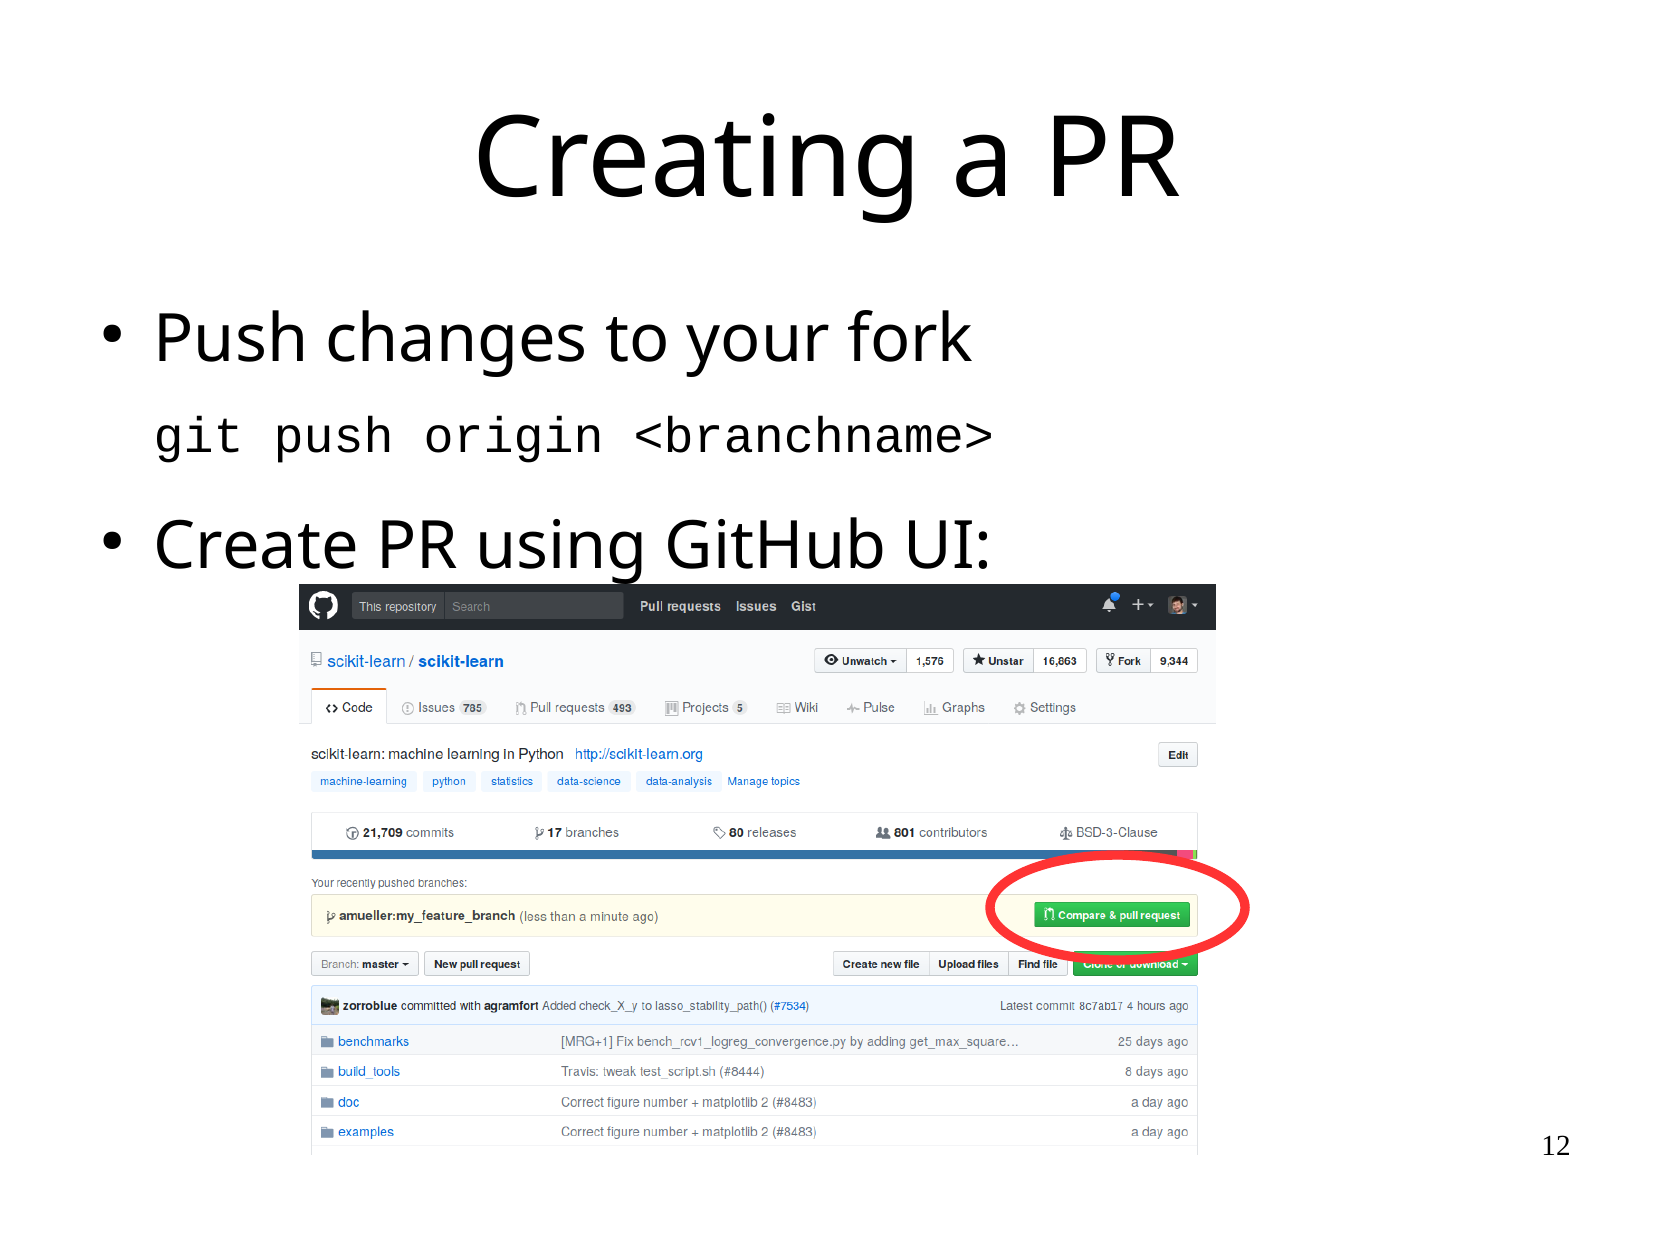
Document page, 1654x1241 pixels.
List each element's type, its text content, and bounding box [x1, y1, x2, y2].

title Creating a PR [82, 49, 1571, 257]
picture [995, 860, 1216, 955]
picture [299, 584, 1216, 1156]
list Push changes to your fork git push origin <branchname> Create PR using GitHub UI: [82, 290, 1571, 1010]
